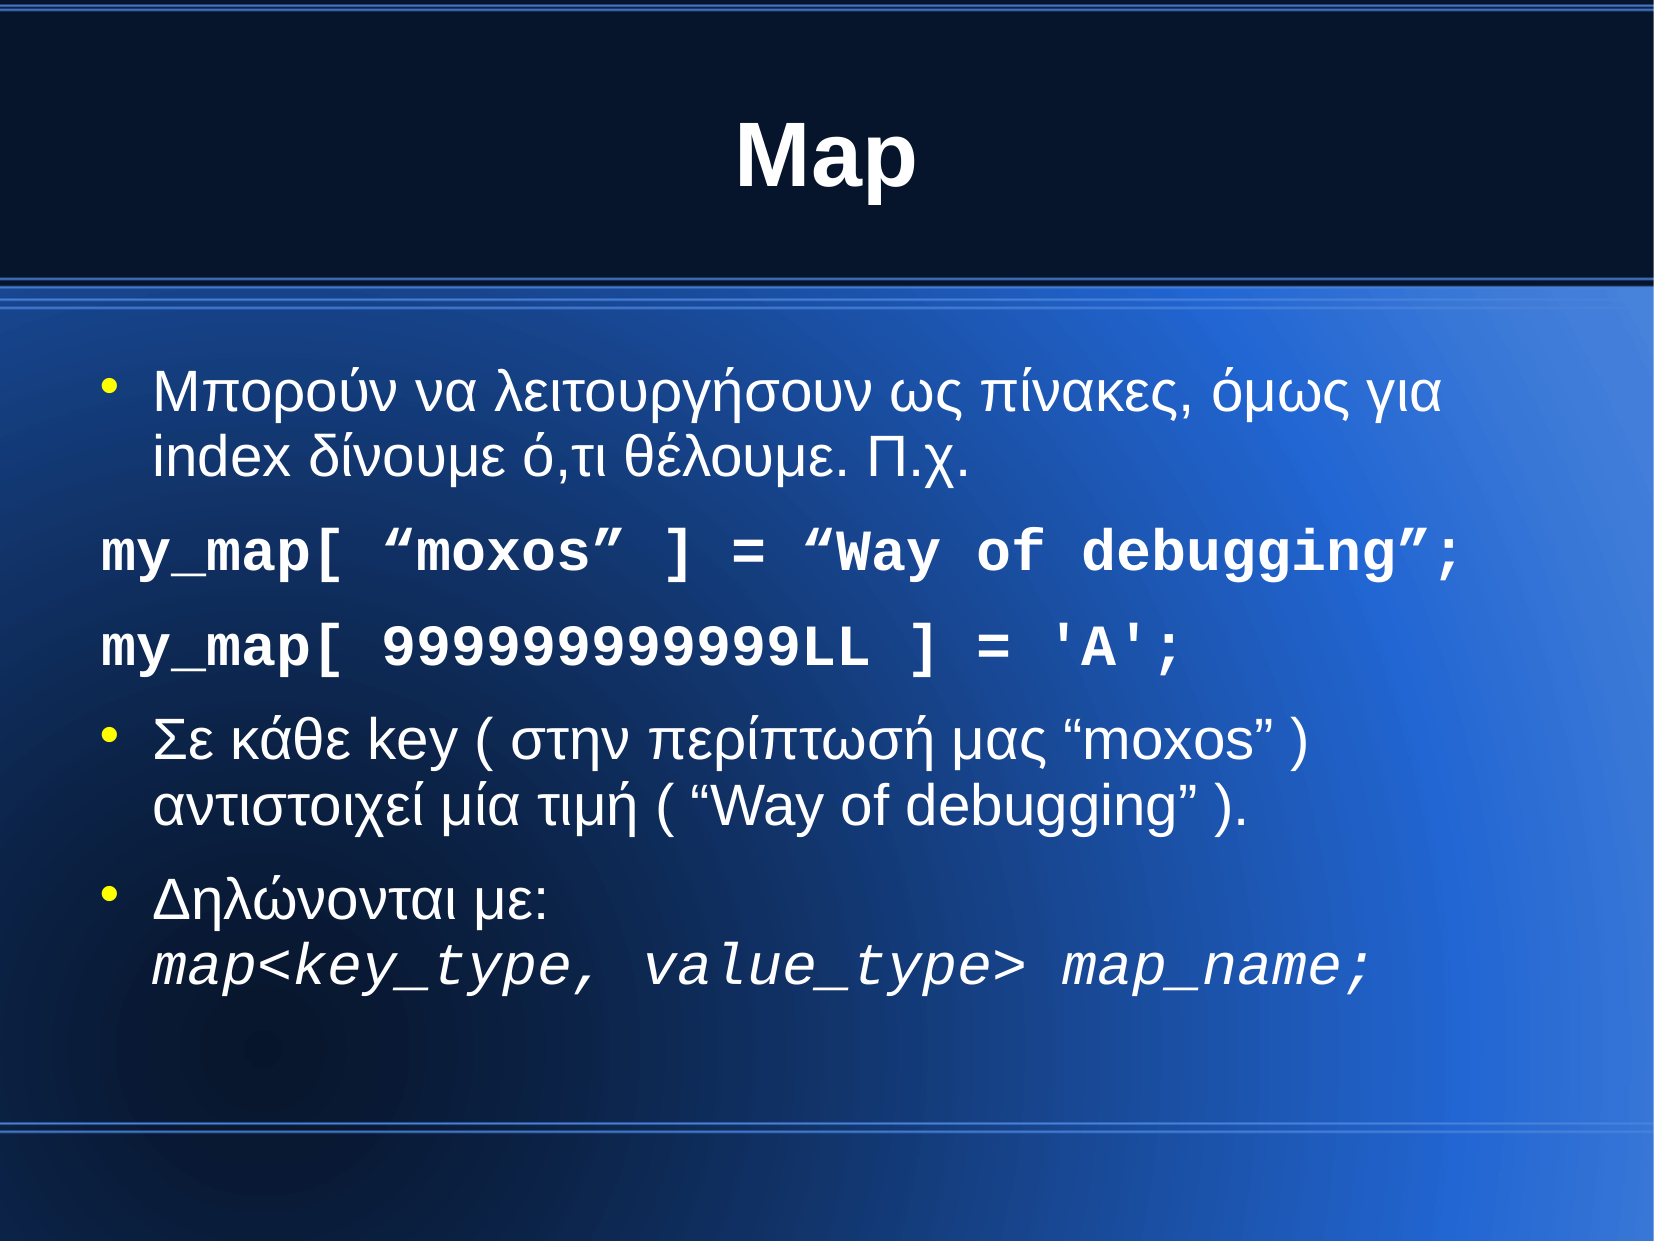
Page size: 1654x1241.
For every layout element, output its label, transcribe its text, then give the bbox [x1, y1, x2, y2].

picture [0, 0, 1654, 1241]
list Μπορούν να λειτουργήσουν ως πίνακες, όμως για index δίνουμε ό,τι θέλουμε. Π.χ. my_map[ “moxos” ] = “Way of debugging”; my_map[ 999999999999LL ] = 'Α'; Σε κάθε key ( στην περίπτωσή μας “moxos” ) αντιστοιχεί μία τιμή ( “Way of debugging” ). Δηλώνονται με: map<key_type, value_type> map_name; [82, 355, 1571, 1174]
title Map [82, 49, 1571, 257]
